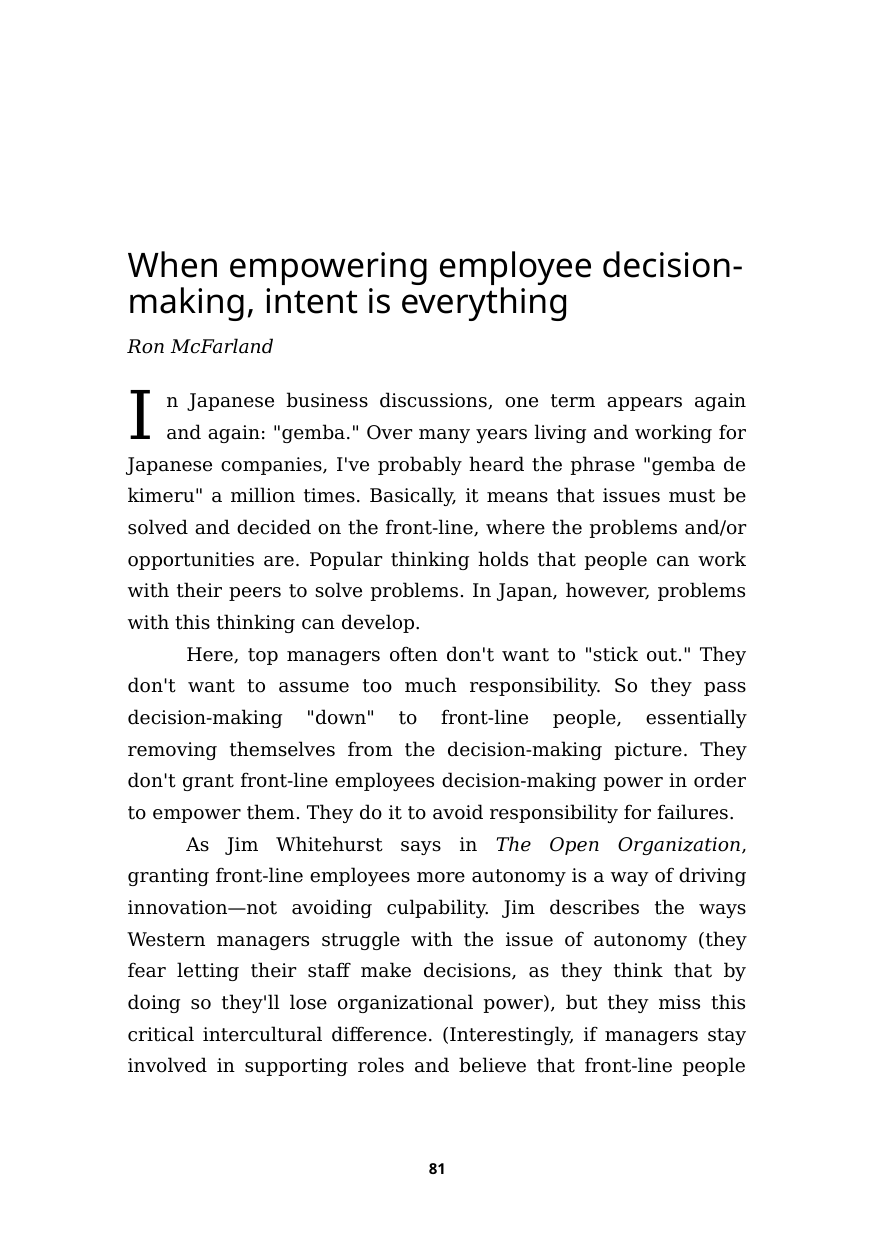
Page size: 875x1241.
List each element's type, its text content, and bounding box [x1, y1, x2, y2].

text In Japanese business discussions, one term appears again and again: "gemba." Over many years living and working for Japanese companies, I've probably heard the phrase "gemba de kimeru" a million times. Basically, it means that issues must be solved and decided on the front-line, where the problems and/or opportunities are. Popular thinking holds that people can work with their peers to solve problems. In Japan, however, problems with this thinking can develop. [127, 391, 747, 634]
subtitle When empowering employee decision-making, intent is everything [127, 246, 747, 324]
text Ron McFarland [127, 336, 747, 358]
text Here, top managers often don't want to "stick out." They don't want to assume too much responsibility. So they pass decision-making "down" to front-line people, essentially removing themselves from the decision-making picture. They don't grant front-line employees decision-making power in order to empower them. They do it to avoid responsibility for failures. [127, 644, 747, 824]
text As Jim Whitehurst says in The Open Organization, granting front-line employees more autonomy is a way of driving innovation—not avoiding culpability. Jim describes the ways Western managers struggle with the issue of autonomy (they fear letting their staff make decisions, as they think that by doing so they'll lose organizational power), but they miss this critical intercultural difference. (Interestingly, if managers stay involved in supporting roles and believe that front-line people [127, 834, 747, 1077]
